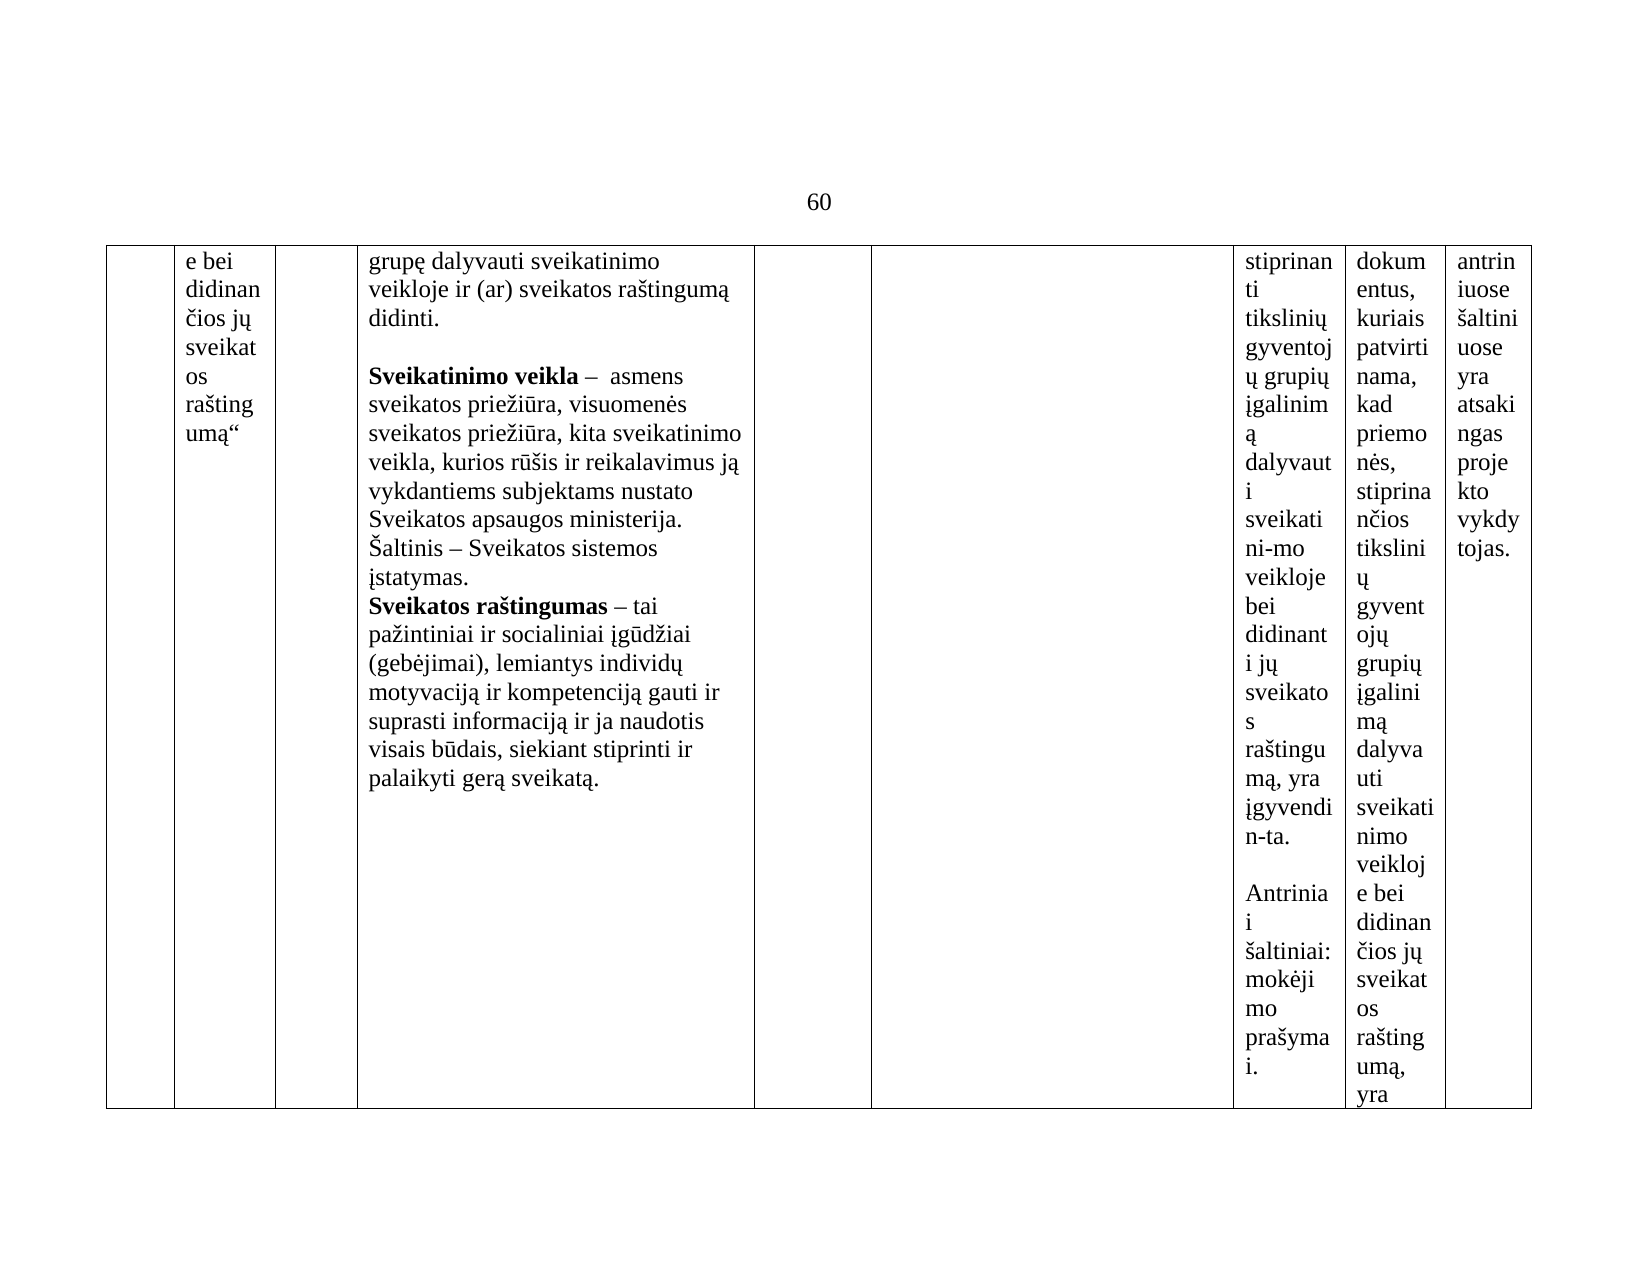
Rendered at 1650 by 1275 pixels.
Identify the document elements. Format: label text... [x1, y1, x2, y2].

table_cell [107, 246, 174, 1108]
table_cell dokumentus, kuriais patvirtinama, kad priemonės, stiprinančios tikslinių gyventojų grupių įgalinimą dalyvauti sveikatinimo veikloje bei didinančios jų sveikatos raštingumą, yra [1346, 246, 1445, 1108]
table_cell e bei didinančios jų sveikatos raštingumą“ [175, 246, 275, 1108]
table_cell [276, 246, 357, 1108]
table_cell grupę dalyvauti sveikatinimo veikloje ir (ar) sveikatos raštingumą didinti. Sveikatinimo veikla – asmens sveikatos priežiūra, visuomenės sveikatos priežiūra, kita sveikatinimo veikla, kurios rūšis ir reikalavimus ją vykdantiems subjektams nustato Sveikatos apsaugos ministerija. Šaltinis – Sveikatos sistemos įstatymas. Sveikatos raštingumas – tai pažintiniai ir socialiniai įgūdžiai (gebėjimai), lemiantys individų motyvaciją ir kompetenciją gauti ir suprasti informaciją ir ja naudotis visais būdais, siekiant stiprinti ir palaikyti gerą sveikatą. [358, 246, 754, 1108]
table_cell stiprinanti tikslinių gyventojų grupių įgalinimą dalyvauti sveikatini-mo veikloje bei didinanti jų sveikatos raštingumą, yra įgyvendin-ta. Antriniai šaltiniai: mokėjimo prašymai. [1234, 246, 1345, 1108]
table_cell antriniuose šaltiniuose yra atsakingas projekto vykdytojas. [1446, 246, 1531, 1108]
table_cell [755, 246, 871, 1108]
table_cell [872, 246, 1233, 1108]
